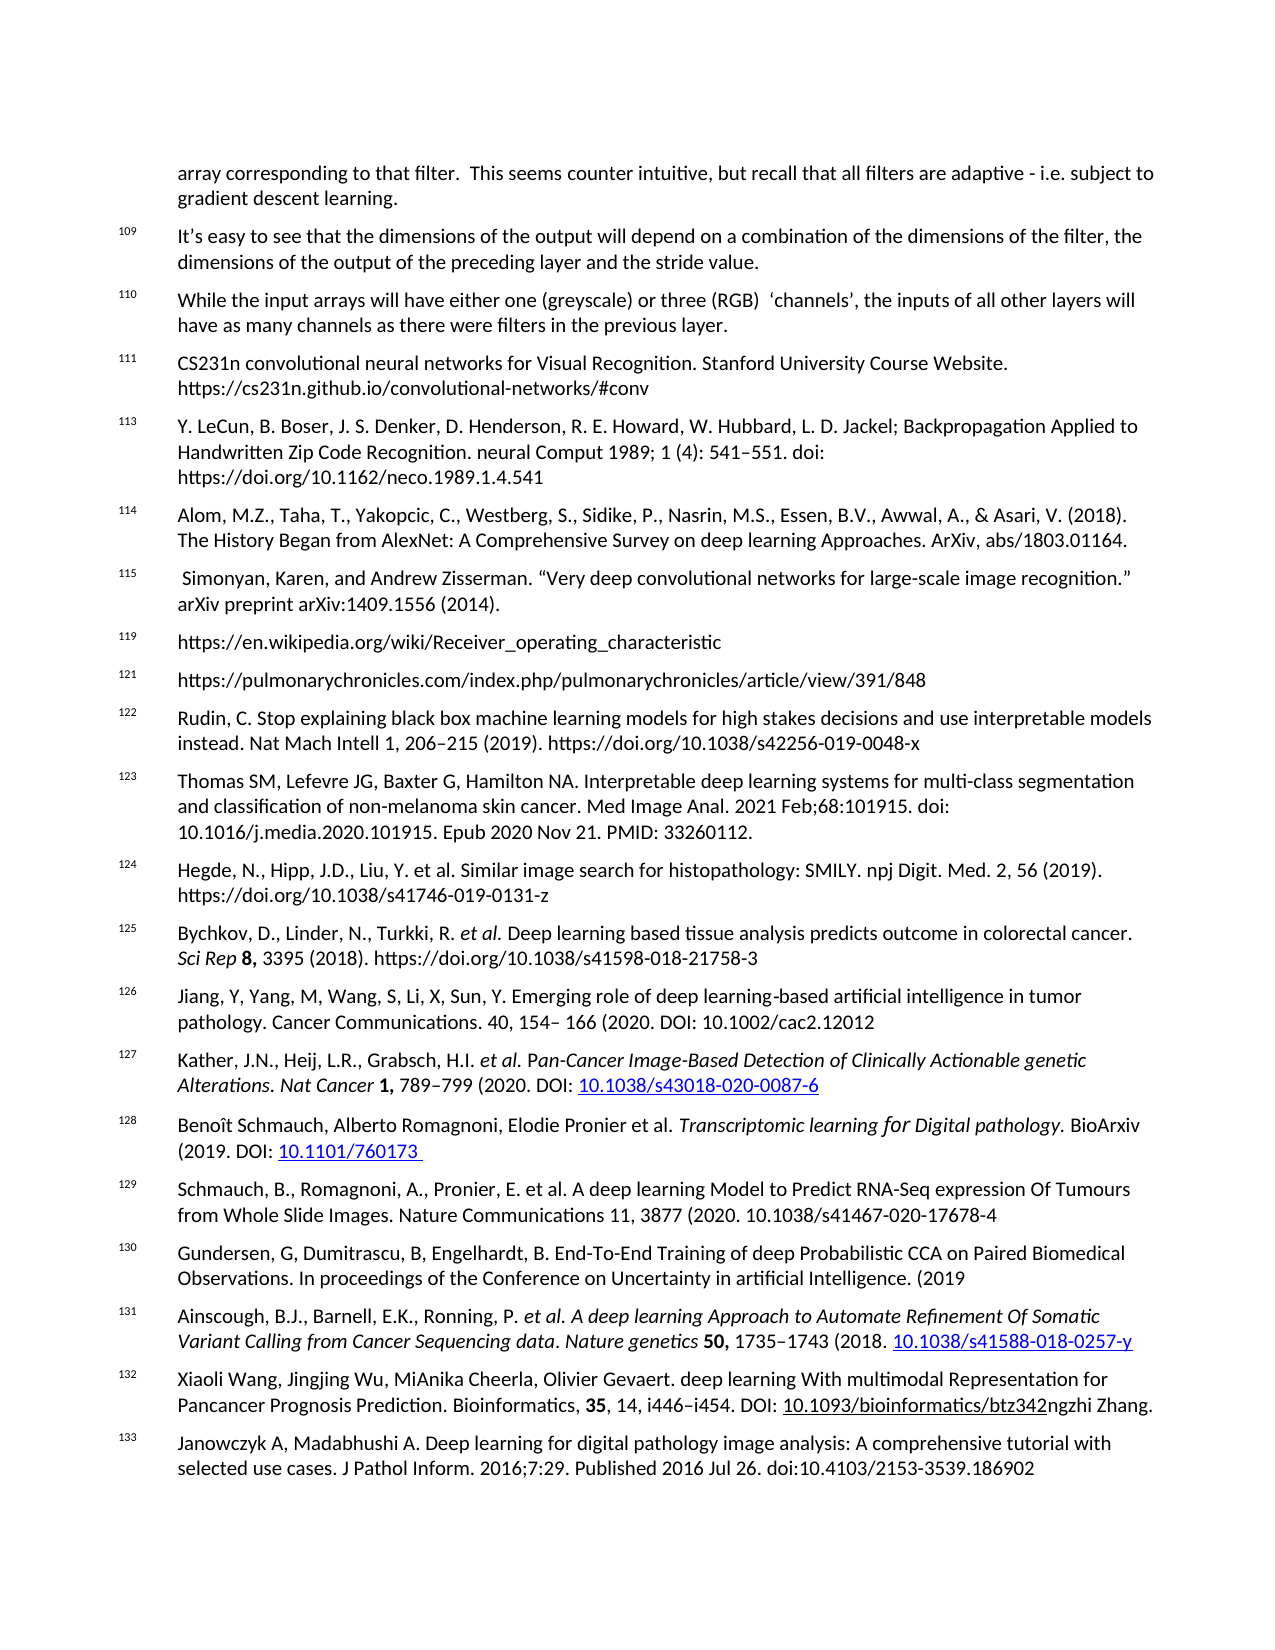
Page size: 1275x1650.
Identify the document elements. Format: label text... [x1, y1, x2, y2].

text Alom, M.Z., Taha, T., Yakopcic, C., Westberg, S., Sidike, P., Nasrin, M.S., Essen, B.V., Awwal, A., & Asari, V. (2018). The History Began from AlexNet: A Comprehensive Survey on deep learning Approaches. ArXiv, abs/1803.01164. [118, 502, 1157, 553]
text Jiang, Y, Yang, M, Wang, S, Li, X, Sun, Y. Emerging role of deep learning‐based artificial intelligence in tumor pathology. Cancer Communications. 40, 154– 166 (2020. DOI: 10.1002/cac2.12012 [118, 983, 1157, 1034]
text Kather, J.N., Heij, L.R., Grabsch, H.I. et al. Pan-Cancer Image-Based Detection of Clinically Actionable genetic Alterations. Nat Cancer 1, 789–799 (2020. DOI: 10.1038/s43018-020-0087-6 [118, 1047, 1157, 1098]
text It’s easy to see that the dimensions of the output will depend on a combination of the dimensions of the filter, the dimensions of the output of the preceding layer and the stride value. [118, 223, 1157, 274]
text Benoît Schmauch, Alberto Romagnoni, Elodie Pronier et al. Transcriptomic learning for Digital pathology. BioArxiv (2019. DOI: 10.1101/760173 [118, 1110, 1157, 1164]
text While the input arrays will have either one (greyscale) or three (RGB) ‘channels’, the inputs of all other layers will have as many channels as there were filters in the previous layer. [118, 287, 1157, 338]
text Ainscough, B.J., Barnell, E.K., Ronning, P. et al. A deep learning Approach to Automate Refinement Of Somatic Variant Calling from Cancer Sequencing data. Nature genetics 50, 1735–1743 (2018. 10.1038/s41588-018-0257-y [118, 1303, 1157, 1354]
text https://pulmonarychronicles.com/index.php/pulmonarychronicles/article/view/391/848 [118, 667, 1157, 692]
text Gundersen, G, Dumitrascu, B, Engelhardt, B. End-To-End Training of deep Probabilistic CCA on Paired Biomedical Observations. In proceedings of the Conference on Uncertainty in artificial Intelligence. (2019 [118, 1240, 1157, 1291]
text Hegde, N., Hipp, J.D., Liu, Y. et al. Similar image search for histopathology: SMILY. npj Digit. Med. 2, 56 (2019). https://doi.org/10.1038/s41746-019-0131-z [118, 857, 1157, 908]
text CS231n convolutional neural networks for Visual Recognition. Stanford University Course Website. https://cs231n.github.io/convolutional-networks/#conv [118, 350, 1157, 401]
text Janowczyk A, Madabhushi A. Deep learning for digital pathology image analysis: A comprehensive tutorial with selected use cases. J Pathol Inform. 2016;7:29. Published 2016 Jul 26. doi:10.4103/2153-3539.186902 [118, 1430, 1157, 1481]
text array corresponding to that filter. This seems counter intuitive, but recall that all filters are adaptive - i.e. subject to gradient descent learning. [118, 160, 1157, 211]
text Bychkov, D., Linder, N., Turkki, R. et al. Deep learning based tissue analysis predicts outcome in colorectal cancer. Sci Rep 8, 3395 (2018). https://doi.org/10.1038/s41598-018-21758-3 [118, 920, 1157, 971]
text Schmauch, B., Romagnoni, A., Pronier, E. et al. A deep learning Model to Predict RNA-Seq expression Of Tumours from Whole Slide Images. Nature Communications 11, 3877 (2020. 10.1038/s41467-020-17678-4 [118, 1176, 1157, 1227]
text Xiaoli Wang, Jingjing Wu, MiAnika Cheerla, Olivier Gevaert. deep learning With multimodal Representation for Pancancer Prognosis Prediction. Bioinformatics, 35, 14, i446–i454. DOI: 10.1093/bioinformatics/btz342ngzhi Zhang. [118, 1366, 1157, 1417]
text Thomas SM, Lefevre JG, Baxter G, Hamilton NA. Interpretable deep learning systems for multi-class segmentation and classification of non-melanoma skin cancer. Med Image Anal. 2021 Feb;68:101915. doi: 10.1016/j.media.2020.101915. Epub 2020 Nov 21. PMID: 33260112. [118, 768, 1157, 844]
text Rudin, C. Stop explaining black box machine learning models for high stakes decisions and use interpretable models instead. Nat Mach Intell 1, 206–215 (2019). https://doi.org/10.1038/s42256-019-0048-x [118, 705, 1157, 756]
text https://en.wikipedia.org/wiki/Receiver_operating_characteristic [118, 629, 1157, 654]
text Simonyan, Karen, and Andrew Zisserman. “Very deep convolutional networks for large-scale image recognition.” arXiv preprint arXiv:1409.1556 (2014). [118, 566, 1157, 616]
text Y. LeCun, B. Boser, J. S. Denker, D. Henderson, R. E. Howard, W. Hubbard, L. D. Jackel; Backpropagation Applied to Handwritten Zip Code Recognition. neural Comput 1989; 1 (4): 541–551. doi: https://doi.org/10.1162/neco.1989.1.4.541 [118, 413, 1157, 490]
